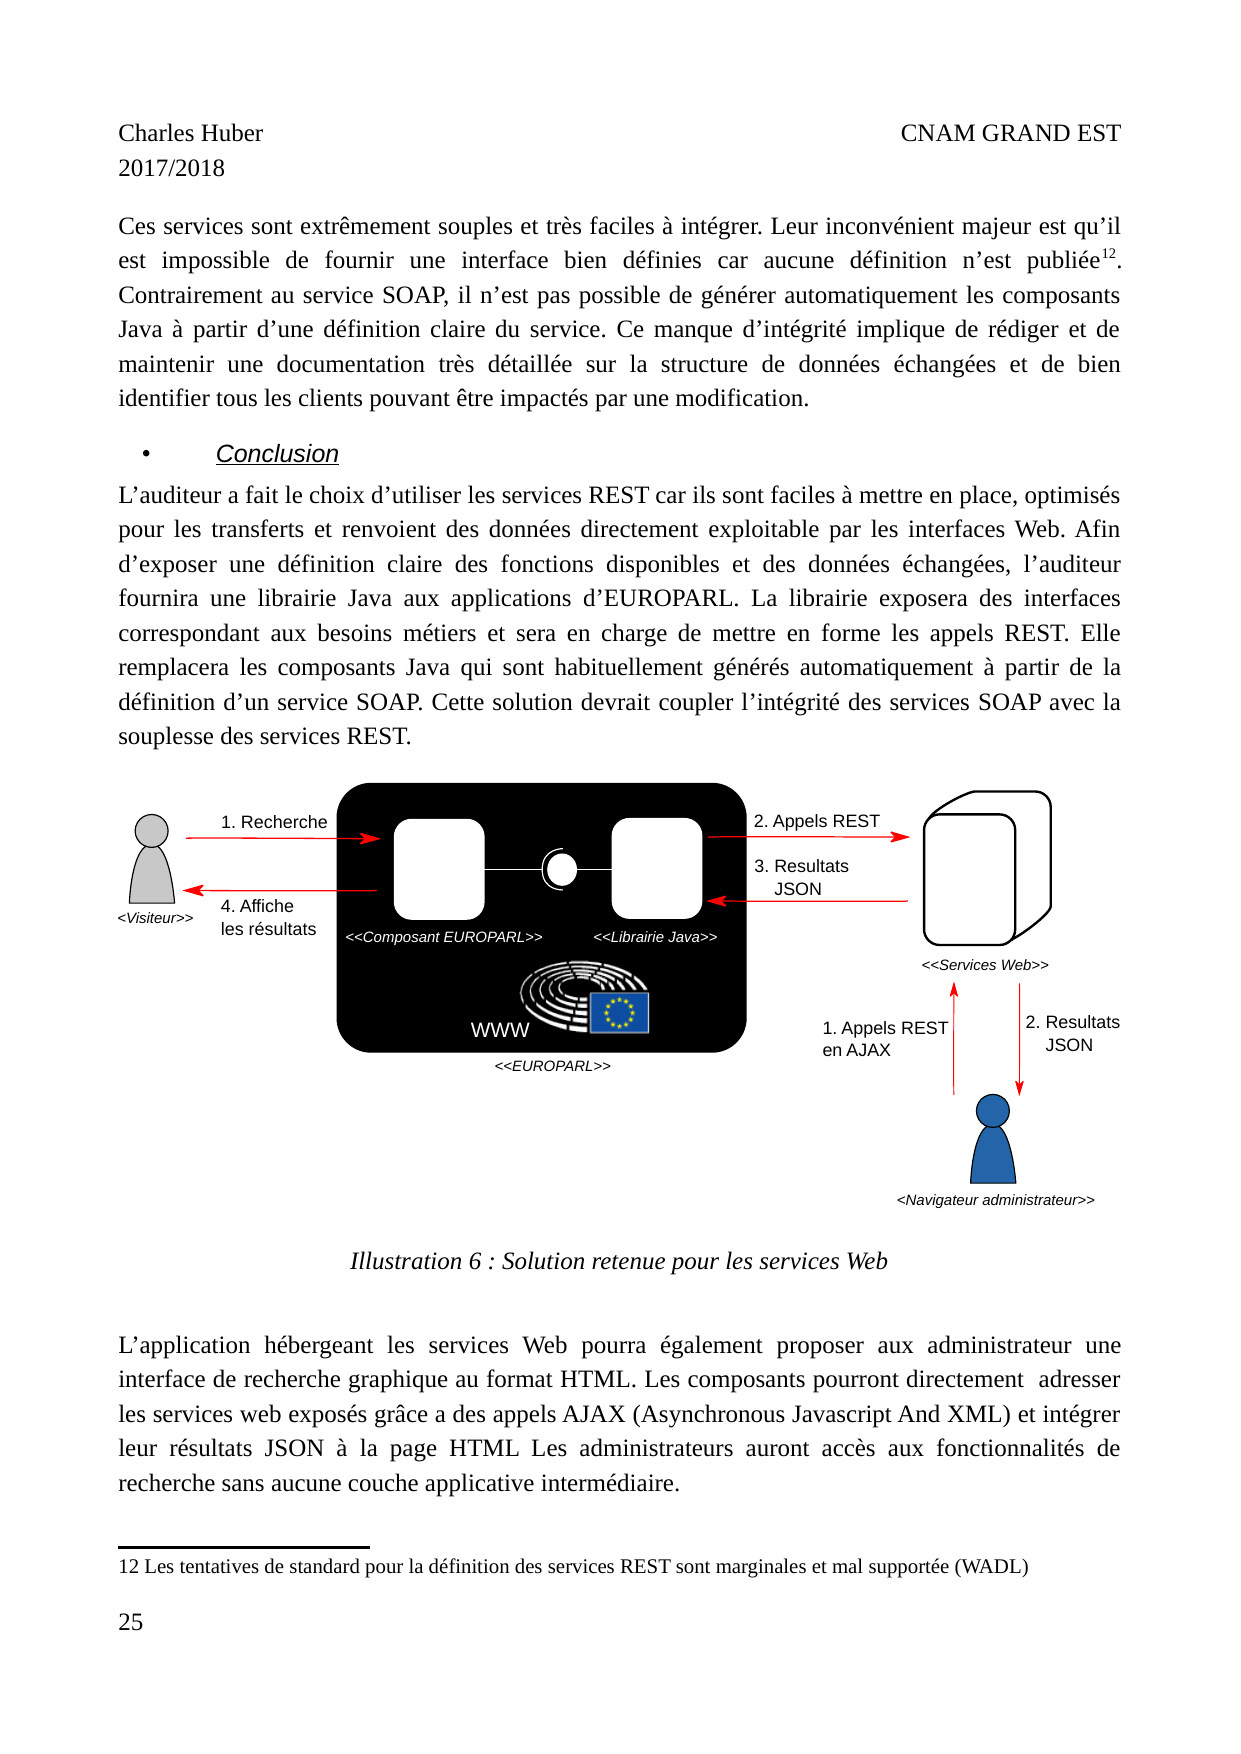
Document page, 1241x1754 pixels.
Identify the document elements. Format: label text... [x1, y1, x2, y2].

text Illustration 6 : Solution retenue pour les services Web [118, 783, 1122, 1275]
text L’auditeur a fait le choix d’utiliser les services REST car ils sont faciles à mettre en place, optimisés pour les transferts et renvoient des données directement exploitable par les interfaces Web. Afin d’exposer une définition claire des fonctions disponibles et des données échangées, l’auditeur fournira une librairie Java aux applications d’EUROPARL. La librairie exposera des interfaces correspondant aux besoins métiers et sera en charge de mettre en forme les appels REST. Elle remplacera les composants Java qui sont habituellement générés automatiquement à partir de la définition d’un service SOAP. Cette solution devrait coupler l’intégrité des services SOAP avec la souplesse des services REST. [118, 480, 1122, 750]
text Ces services sont extrêmement souples et très faciles à intégrer. Leur inconvénient majeur est qu’il est impossible de fournir une interface bien définies car aucune définition n’est publiée. Contrairement au service SOAP, il n’est pas possible de générer automatiquement les composants Java à partir d’une définition claire du service. Ce manque d’intégrité implique de rédiger et de maintenir une documentation très détaillée sur la structure de données échangées et de bien identifier tous les clients pouvant être impactés par une modification. [118, 211, 1122, 412]
text L’application hébergeant les services Web pourra également proposer aux administrateur une interface de recherche graphique au format HTML. Les composants pourront directement adresser les services web exposés grâce a des appels AJAX (Asynchronous Javascript And XML) et intégrer leur résultats JSON à la page HTML Les administrateurs auront accès aux fonctionnalités de recherche sans aucune couche applicative intermédiaire. [118, 1330, 1122, 1497]
text Les tentatives de standard pour la définition des services REST sont marginales et mal supportée (WADL) [118, 1553, 1122, 1578]
subtitle Conclusion [142, 438, 1122, 467]
